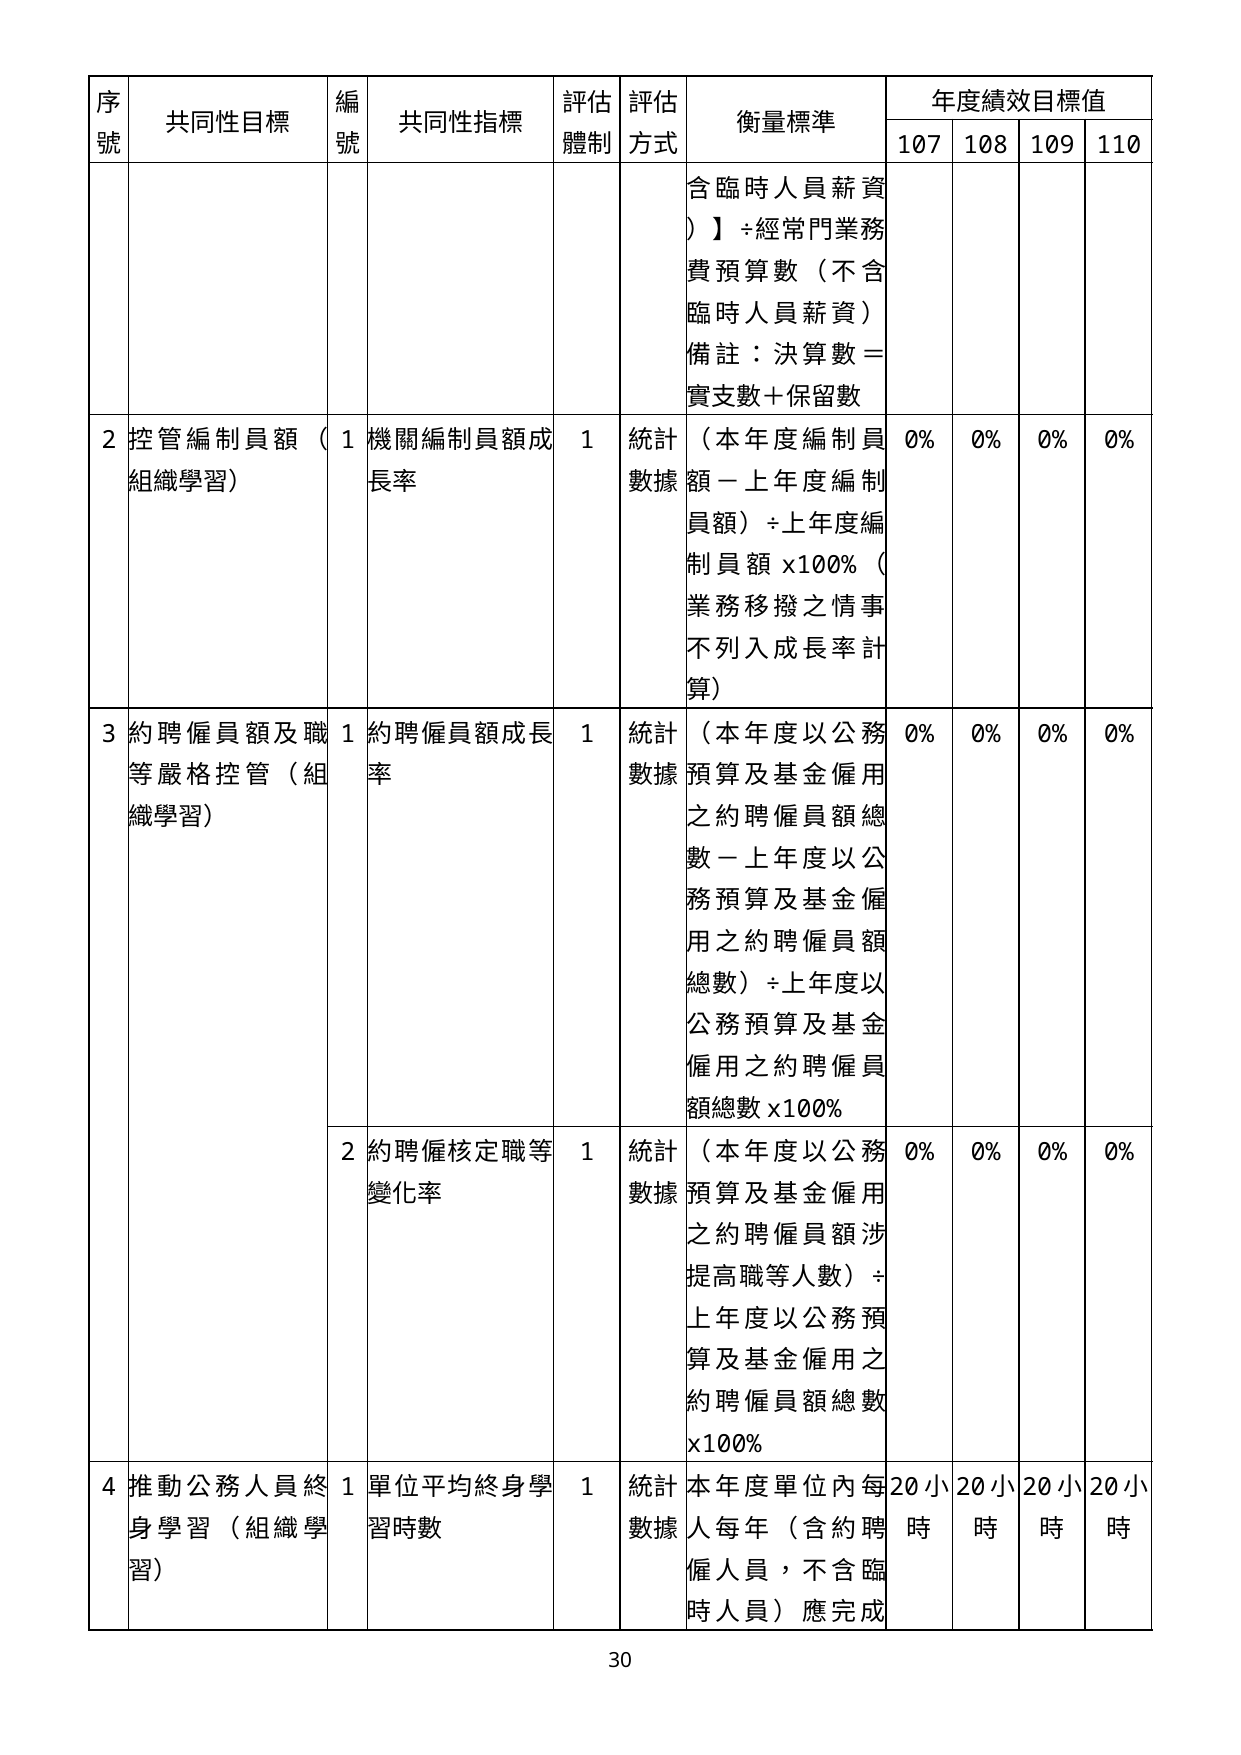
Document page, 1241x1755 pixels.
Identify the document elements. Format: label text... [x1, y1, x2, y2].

table_cell 0% [953, 709, 1018, 1126]
table_cell 含臨時人員薪資）】÷經常門業務費預算數（不含臨時人員薪資）備註：決算數＝實支數＋保留數 [687, 163, 885, 414]
table_cell [328, 163, 367, 414]
table_cell 0% [1020, 415, 1084, 707]
table_cell 109 [1020, 120, 1084, 162]
table_cell [887, 163, 952, 414]
table_cell 1 [328, 1462, 367, 1629]
table_cell （本年度編制員額－上年度編制員額）÷上年度編制員額x100%（業務移撥之情事不列入成長率計算） [687, 415, 885, 707]
table_cell 0% [1086, 415, 1151, 707]
table_cell 統計數據 [621, 709, 686, 1126]
table_cell （本年度以公務預算及基金僱用之約聘僱員額涉提高職等人數）÷上年度以公務預算及基金僱用之約聘僱員額總數x100% [687, 1127, 885, 1461]
table_header 共同性指標 [368, 77, 553, 162]
table_cell 1 [554, 415, 619, 707]
table_header 共同性目標 [129, 77, 327, 162]
table_cell 108 [953, 120, 1018, 162]
table_cell [554, 163, 619, 414]
table_cell 0% [953, 1127, 1018, 1461]
table_cell 0% [1086, 709, 1151, 1126]
table_cell 107 [887, 120, 952, 162]
table_cell 20小時 [887, 1462, 952, 1629]
table_cell 約聘僱員額成長率 [368, 709, 553, 1126]
table_cell 0% [953, 415, 1018, 707]
table_header 編號 [328, 77, 367, 162]
table_cell 20小時 [953, 1462, 1018, 1629]
table_cell 本年度單位內每人每年（含約聘僱人員，不含臨時人員）應完成 [687, 1462, 885, 1629]
table_cell [621, 163, 686, 414]
table_cell 機關編制員額成長率 [368, 415, 553, 707]
table_cell 統計數據 [621, 1127, 686, 1461]
table_cell [1020, 163, 1084, 414]
table_cell 2 [90, 415, 128, 707]
table_cell 4 [90, 1462, 128, 1629]
table_cell 1 [328, 415, 367, 707]
table_cell 1 [554, 1462, 619, 1629]
table_cell [129, 163, 327, 414]
table_cell 統計數據 [621, 415, 686, 707]
table_cell 0% [1086, 1127, 1151, 1461]
table_cell 約聘僱核定職等變化率 [368, 1127, 553, 1461]
table_cell 0% [1020, 709, 1084, 1126]
table_cell 控管編制員額（組織學習） [129, 415, 327, 707]
table_cell （本年度以公務預算及基金僱用之約聘僱員額總數－上年度以公務預算及基金僱用之約聘僱員額總數）÷上年度以公務預算及基金僱用之約聘僱員額總數x100% [687, 709, 885, 1126]
table_cell [368, 163, 553, 414]
table_cell 單位平均終身學習時數 [368, 1462, 553, 1629]
table_cell 1 [328, 709, 367, 1126]
table_cell 1 [554, 709, 619, 1126]
table_header 評估方式 [621, 77, 686, 162]
table_cell 20小時 [1020, 1462, 1084, 1629]
table_header 年度績效目標值 [887, 77, 1151, 118]
table_cell 20小時 [1086, 1462, 1151, 1629]
table_header 序號 [90, 77, 128, 162]
table_cell 約聘僱員額及職等嚴格控管（組織學習） [129, 709, 327, 1461]
table_header 衡量標準 [687, 77, 885, 162]
table_cell [953, 163, 1018, 414]
table_cell 1 [554, 1127, 619, 1461]
table_cell 推動公務人員終身學習（組織學習） [129, 1462, 327, 1629]
table_cell 統計數據 [621, 1462, 686, 1629]
table_cell 0% [887, 415, 952, 707]
table_cell [1086, 163, 1151, 414]
table_header 評估體制 [554, 77, 619, 162]
table_cell 0% [887, 1127, 952, 1461]
table_cell [90, 163, 128, 414]
table_cell 0% [1020, 1127, 1084, 1461]
table_cell 3 [90, 709, 128, 1461]
table_cell 0% [887, 709, 952, 1126]
table_cell 110 [1086, 120, 1151, 162]
table_cell 2 [328, 1127, 367, 1461]
